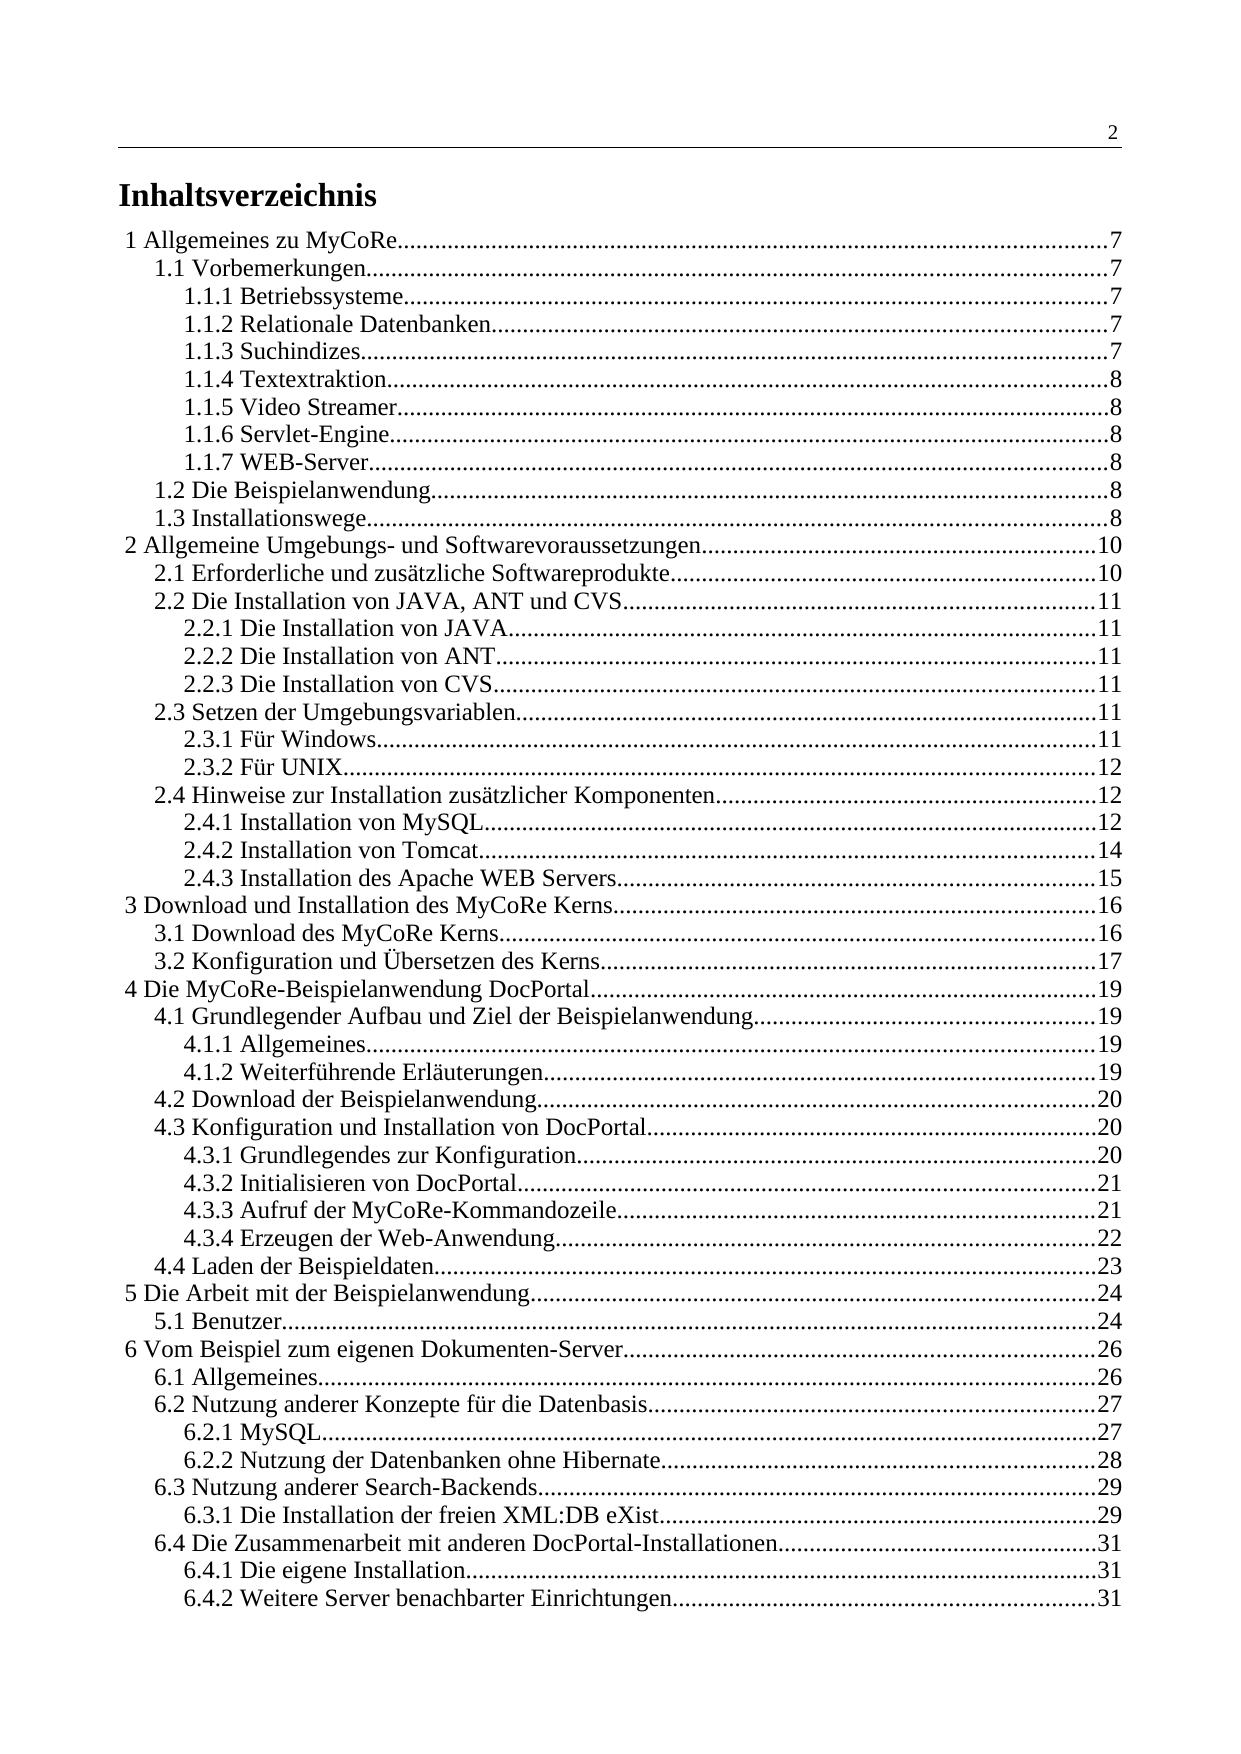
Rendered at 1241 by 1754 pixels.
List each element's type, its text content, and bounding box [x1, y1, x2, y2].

text 2.2.3 Die Installation von CVS 11 [177, 670, 1122, 698]
text 3.2 Konfiguration und Übersetzen des Kerns 17 [148, 947, 1122, 975]
text 6.2.1 MySQL 27 [177, 1418, 1122, 1446]
text 4.1.1 Allgemeines 19 [177, 1030, 1122, 1058]
text 6.1 Allgemeines 26 [148, 1363, 1122, 1390]
text 2.3.1 Für Windows 11 [177, 725, 1122, 753]
text 4.3 Konfiguration und Installation von DocPortal 20 [148, 1113, 1122, 1141]
text 4.1 Grundlegender Aufbau und Ziel der Beispielanwendung 19 [148, 1002, 1122, 1030]
text 1 Allgemeines zu MyCoRe 7 [118, 227, 1122, 254]
text 1.2 Die Beispielanwendung 8 [148, 476, 1122, 504]
text 6 Vom Beispiel zum eigenen Dokumenten-Server 26 [118, 1335, 1122, 1363]
text 4 Die MyCoRe-Beispielanwendung DocPortal 19 [118, 975, 1122, 1002]
text 1.1.5 Video Streamer 8 [177, 393, 1122, 421]
text 2.2.2 Die Installation von ANT 11 [177, 642, 1122, 670]
text 1.1.1 Betriebssysteme 7 [177, 282, 1122, 310]
text 2.2.1 Die Installation von JAVA 11 [177, 614, 1122, 642]
text 1.1.3 Suchindizes 7 [177, 337, 1122, 365]
text 2.4 Hinweise zur Installation zusätzlicher Komponenten 12 [148, 781, 1122, 808]
text 2.3.2 Für UNIX 12 [177, 753, 1122, 781]
text 2.4.3 Installation des Apache WEB Servers 15 [177, 864, 1122, 892]
text 3 Download und Installation des MyCoRe Kerns 16 [118, 892, 1122, 919]
text 2.3 Setzen der Umgebungsvariablen 11 [148, 698, 1122, 725]
text 6.4.1 Die eigene Installation 31 [177, 1557, 1122, 1584]
text 4.4 Laden der Beispieldaten 23 [148, 1252, 1122, 1279]
text 1.3 Installationswege 8 [148, 504, 1122, 531]
text 1.1.2 Relationale Datenbanken 7 [177, 310, 1122, 337]
text 4.3.3 Aufruf der MyCoRe-Kommandozeile 21 [177, 1196, 1122, 1224]
text 4.3.4 Erzeugen der Web-Anwendung 22 [177, 1224, 1122, 1252]
text 2.2 Die Installation von JAVA, ANT und CVS 11 [148, 587, 1122, 614]
text 4.3.1 Grundlegendes zur Konfiguration 20 [177, 1141, 1122, 1169]
text 6.4 Die Zusammenarbeit mit anderen DocPortal-Installationen 31 [148, 1529, 1122, 1557]
text 4.2 Download der Beispielanwendung 20 [148, 1086, 1122, 1113]
text 2.1 Erforderliche und zusätzliche Softwareprodukte 10 [148, 559, 1122, 587]
text 1.1.4 Textextraktion 8 [177, 365, 1122, 393]
text 6.4.2 Weitere Server benachbarter Einrichtungen 31 [177, 1584, 1122, 1612]
text 2 Allgemeine Umgebungs- und Softwarevoraussetzungen 10 [118, 531, 1122, 559]
text 6.3.1 Die Installation der freien XML:DB eXist 29 [177, 1501, 1122, 1529]
text 1.1.6 Servlet-Engine 8 [177, 421, 1122, 448]
text 4.1.2 Weiterführende Erläuterungen 19 [177, 1058, 1122, 1086]
text 6.2.2 Nutzung der Datenbanken ohne Hibernate 28 [177, 1446, 1122, 1473]
text 1.1 Vorbemerkungen 7 [148, 254, 1122, 282]
text 2.4.1 Installation von MySQL 12 [177, 808, 1122, 836]
text 2.4.2 Installation von Tomcat 14 [177, 836, 1122, 864]
text 3.1 Download des MyCoRe Kerns 16 [148, 919, 1122, 947]
text 5.1 Benutzer 24 [148, 1307, 1122, 1335]
text 1.1.7 WEB-Server 8 [177, 448, 1122, 476]
text 6.2 Nutzung anderer Konzepte für die Datenbasis 27 [148, 1390, 1122, 1418]
subtitle Inhaltsverzeichnis [118, 177, 1122, 214]
text 4.3.2 Initialisieren von DocPortal 21 [177, 1169, 1122, 1196]
text 5 Die Arbeit mit der Beispielanwendung 24 [118, 1279, 1122, 1307]
text 6.3 Nutzung anderer Search-Backends 29 [148, 1473, 1122, 1501]
